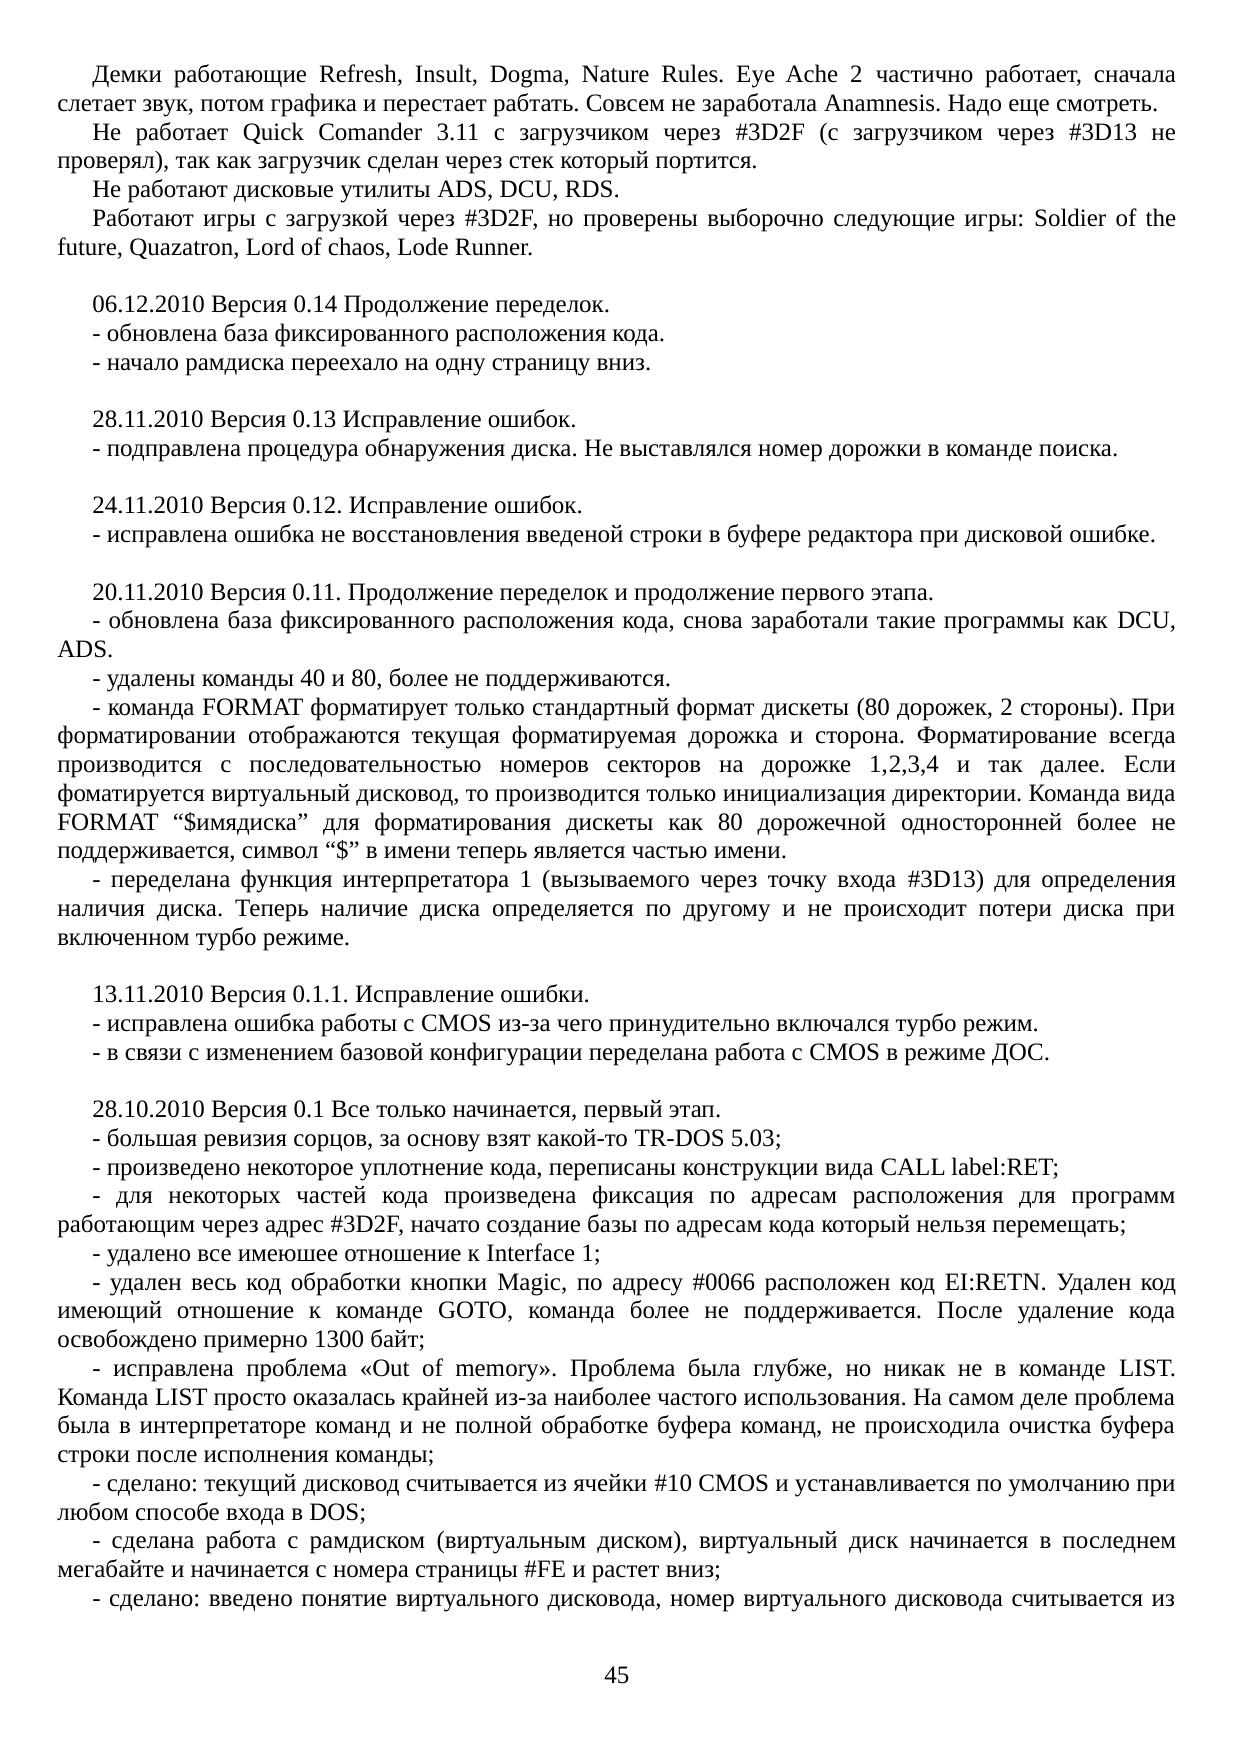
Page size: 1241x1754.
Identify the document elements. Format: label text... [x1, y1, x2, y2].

text 13.11.2010 Версия 0.1.1. Исправление ошибки. [57, 979, 1176, 1008]
text - команда FORMAT форматирует только стандартный формат дискеты (80 дорожек, 2 стороны). При форматировании отображаются текущая форматируемая дорожка и сторона. Форматирование всегда производится с последовательностью номеров секторов на дорожке 1,2,3,4 и так далее. Если фоматируется виртуальный дисковод, то производится только инициализация директории. Команда вида FORMAT “$имядиска” для форматирования дискеты как 80 дорожечной односторонней более не поддерживается, символ “$” в имени теперь является частью имени. [57, 692, 1176, 864]
text - начало рамдиска переехало на одну страницу вниз. [57, 347, 1176, 376]
text - сделано: текущий дисковод считывается из ячейки #10 CMOS и устанавливается по умолчанию при любом способе входа в DOS; [57, 1468, 1176, 1526]
text - для некоторых частей кода произведена фиксация по адресам расположения для программ работающим через адрес #3D2F, начато создание базы по адресам кода который нельзя перемещать; [57, 1181, 1176, 1238]
text - сделана работа с рамдиском (виртуальным диском), виртуальный диск начинается в последнем мегабайте и начинается с номера страницы #FE и растет вниз; [57, 1526, 1176, 1583]
text 06.12.2010 Версия 0.14 Продолжение переделок. [57, 289, 1176, 318]
text Не работает Quick Comander 3.11 с загрузчиком через #3D2F (с загрузчиком через #3D13 не проверял), так как загрузчик сделан через стек который портится. [57, 117, 1176, 174]
text - большая ревизия сорцов, за основу взят какой-то TR-DOS 5.03; [57, 1123, 1176, 1152]
text 24.11.2010 Версия 0.12. Исправление ошибок. [57, 491, 1176, 519]
text 28.10.2010 Версия 0.1 Все только начинается, первый этап. [57, 1094, 1176, 1123]
text - удалены команды 40 и 80, более не поддерживаются. [57, 663, 1176, 692]
text - обновлена база фиксированного расположения кода, снова заработали такие программы как DCU, ADS. [57, 606, 1176, 663]
text - переделана функция интерпретатора 1 (вызываемого через точку входа #3D13) для определения наличия диска. Теперь наличие диска определяется по другому и не происходит потери диска при включенном турбо режиме. [57, 864, 1176, 951]
text Демки работающие Refresh, Insult, Dogma, Nature Rules. Eye Ache 2 частично работает, сначала слетает звук, потом графика и перестает рабтать. Совсем не заработала Anamnesis. Надо еще смотреть. [57, 59, 1176, 117]
text - сделано: введено понятие виртуального дисковода, номер виртуального дисковода считывается из [57, 1583, 1176, 1612]
text - удалено все имеюшее отношение к Interface 1; [57, 1238, 1176, 1267]
text 20.11.2010 Версия 0.11. Продолжение переделок и продолжение первого этапа. [57, 577, 1176, 606]
text - подправлена процедура обнаружения диска. Не выставлялся номер дорожки в команде поиска. [57, 433, 1176, 462]
text - произведено некоторое уплотнение кода, переписаны конструкции вида CALL label:RET; [57, 1152, 1176, 1181]
text Работают игры с загрузкой через #3D2F, но проверены выборочно следующие игры: Soldier of the future, Quazatron, Lord of chaos, Lode Runner. [57, 203, 1176, 261]
text - исправлена проблема «Out of memory». Проблема была глубже, но никак не в команде LIST. Команда LIST просто оказалась крайней из-за наиболее частого использования. На самом деле проблема была в интерпретаторе команд и не полной обработке буфера команд, не происходила очистка буфера строки после исполнения команды; [57, 1353, 1176, 1468]
text Не работают дисковые утилиты ADS, DCU, RDS. [57, 174, 1176, 203]
text - исправлена ошибка не восстановления введеной строки в буфере редактора при дисковой ошибке. [57, 519, 1176, 548]
text - в связи с изменением базовой конфигурации переделана работа с CMOS в режиме ДОС. [57, 1037, 1176, 1066]
text 28.11.2010 Версия 0.13 Исправление ошибок. [57, 404, 1176, 433]
text - удален весь код обработки кнопки Magic, по адресу #0066 расположен код EI:RETN. Удален код имеющий отношение к команде GOTO, команда более не поддерживается. После удаление кода освобождено примерно 1300 байт; [57, 1267, 1176, 1353]
text - исправлена ошибка работы с CMOS из-за чего принудительно включался турбо режим. [57, 1008, 1176, 1037]
text - обновлена база фиксированного расположения кода. [57, 318, 1176, 347]
